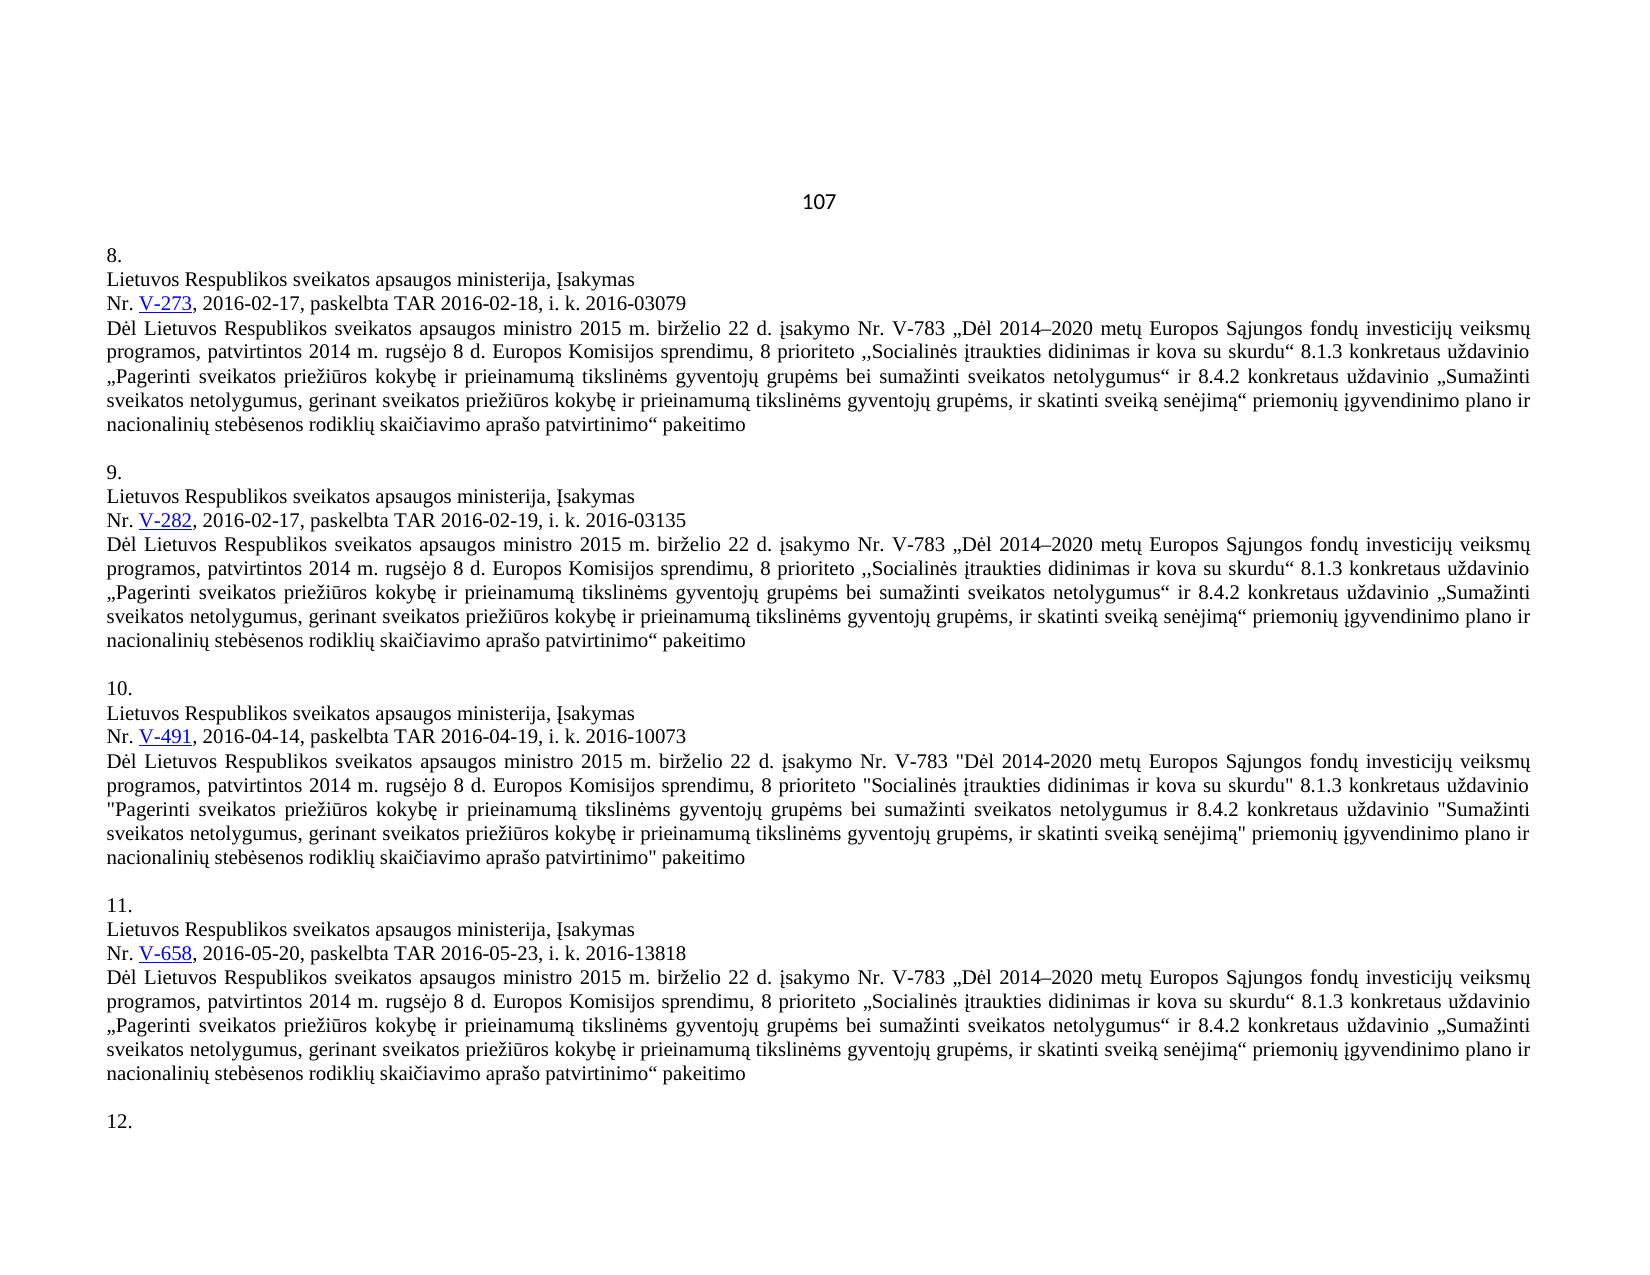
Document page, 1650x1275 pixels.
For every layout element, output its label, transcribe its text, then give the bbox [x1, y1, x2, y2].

text Lietuvos Respublikos sveikatos apsaugos ministerija, Įsakymas [106, 917, 1532, 941]
text Dėl Lietuvos Respublikos sveikatos apsaugos ministro 2015 m. birželio 22 d. įsakymo Nr. V-783 "Dėl 2014-2020 metų Europos Sąjungos fondų investicijų veiksmų programos, patvirtintos 2014 m. rugsėjo 8 d. Europos Komisijos sprendimu, 8 prioriteto "Socialinės įtraukties didinimas ir kova su skurdu" 8.1.3 konkretaus uždavinio "Pagerinti sveikatos priežiūros kokybę ir prieinamumą tikslinėms gyventojų grupėms bei sumažinti sveikatos netolygumus ir 8.4.2 konkretaus uždavinio "Sumažinti sveikatos netolygumus, gerinant sveikatos priežiūros kokybę ir prieinamumą tikslinėms gyventojų grupėms, ir skatinti sveiką senėjimą" priemonių įgyvendinimo plano ir nacionalinių stebėsenos rodiklių skaičiavimo aprašo patvirtinimo" pakeitimo [106, 748, 1532, 869]
text 11. [106, 893, 1532, 917]
text Nr. V-491, 2016-04-14, paskelbta TAR 2016-04-19, i. k. 2016-10073 [106, 724, 1532, 748]
text Lietuvos Respublikos sveikatos apsaugos ministerija, Įsakymas [106, 700, 1532, 724]
text Dėl Lietuvos Respublikos sveikatos apsaugos ministro 2015 m. birželio 22 d. įsakymo Nr. V-783 „Dėl 2014–2020 metų Europos Sąjungos fondų investicijų veiksmų programos, patvirtintos 2014 m. rugsėjo 8 d. Europos Komisijos sprendimu, 8 prioriteto ,,Socialinės įtraukties didinimas ir kova su skurdu“ 8.1.3 konkretaus uždavinio „Pagerinti sveikatos priežiūros kokybę ir prieinamumą tikslinėms gyventojų grupėms bei sumažinti sveikatos netolygumus“ ir 8.4.2 konkretaus uždavinio „Sumažinti sveikatos netolygumus, gerinant sveikatos priežiūros kokybę ir prieinamumą tikslinėms gyventojų grupėms, ir skatinti sveiką senėjimą“ priemonių įgyvendinimo plano ir nacionalinių stebėsenos rodiklių skaičiavimo aprašo patvirtinimo“ pakeitimo [106, 315, 1532, 436]
text Nr. V-282, 2016-02-17, paskelbta TAR 2016-02-19, i. k. 2016-03135 [106, 508, 1532, 532]
text Nr. V-273, 2016-02-17, paskelbta TAR 2016-02-18, i. k. 2016-03079 [106, 291, 1532, 315]
text Lietuvos Respublikos sveikatos apsaugos ministerija, Įsakymas [106, 267, 1532, 291]
text Nr. V-658, 2016-05-20, paskelbta TAR 2016-05-23, i. k. 2016-13818 [106, 941, 1532, 965]
text 9. [106, 460, 1532, 484]
text 12. [106, 1109, 1532, 1133]
text 10. [106, 676, 1532, 700]
text 8. [106, 243, 1532, 267]
text Dėl Lietuvos Respublikos sveikatos apsaugos ministro 2015 m. birželio 22 d. įsakymo Nr. V-783 „Dėl 2014–2020 metų Europos Sąjungos fondų investicijų veiksmų programos, patvirtintos 2014 m. rugsėjo 8 d. Europos Komisijos sprendimu, 8 prioriteto ,,Socialinės įtraukties didinimas ir kova su skurdu“ 8.1.3 konkretaus uždavinio „Pagerinti sveikatos priežiūros kokybę ir prieinamumą tikslinėms gyventojų grupėms bei sumažinti sveikatos netolygumus“ ir 8.4.2 konkretaus uždavinio „Sumažinti sveikatos netolygumus, gerinant sveikatos priežiūros kokybę ir prieinamumą tikslinėms gyventojų grupėms, ir skatinti sveiką senėjimą“ priemonių įgyvendinimo plano ir nacionalinių stebėsenos rodiklių skaičiavimo aprašo patvirtinimo“ pakeitimo [106, 532, 1532, 652]
text Dėl Lietuvos Respublikos sveikatos apsaugos ministro 2015 m. birželio 22 d. įsakymo Nr. V-783 „Dėl 2014–2020 metų Europos Sąjungos fondų investicijų veiksmų programos, patvirtintos 2014 m. rugsėjo 8 d. Europos Komisijos sprendimu, 8 prioriteto „Socialinės įtraukties didinimas ir kova su skurdu“ 8.1.3 konkretaus uždavinio „Pagerinti sveikatos priežiūros kokybę ir prieinamumą tikslinėms gyventojų grupėms bei sumažinti sveikatos netolygumus“ ir 8.4.2 konkretaus uždavinio „Sumažinti sveikatos netolygumus, gerinant sveikatos priežiūros kokybę ir prieinamumą tikslinėms gyventojų grupėms, ir skatinti sveiką senėjimą“ priemonių įgyvendinimo plano ir nacionalinių stebėsenos rodiklių skaičiavimo aprašo patvirtinimo“ pakeitimo [106, 965, 1532, 1085]
text Lietuvos Respublikos sveikatos apsaugos ministerija, Įsakymas [106, 484, 1532, 508]
